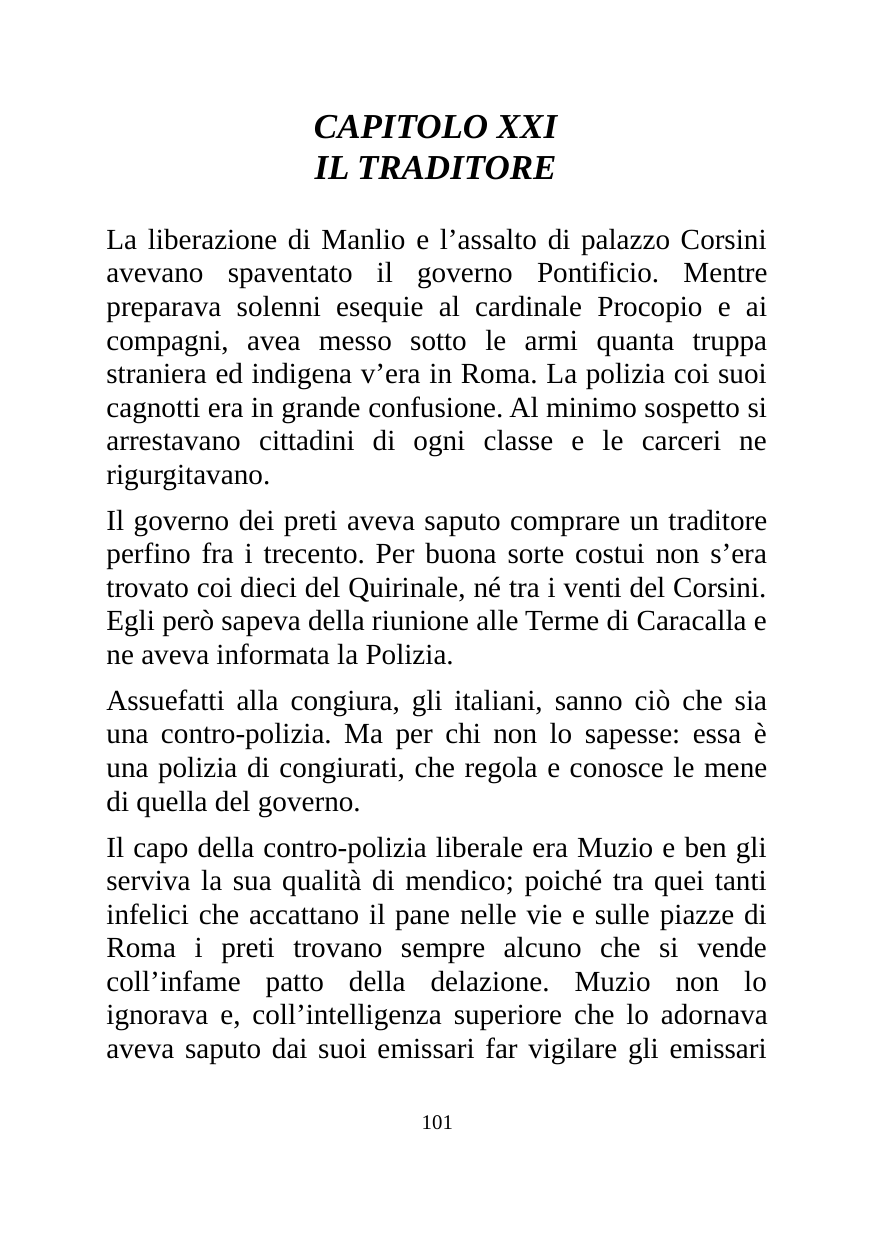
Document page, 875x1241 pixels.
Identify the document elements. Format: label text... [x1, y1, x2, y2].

text La liberazione di Manlio e l’assalto di palazzo Corsini avevano spaventato il governo Pontificio. Mentre preparava solenni esequie al cardinale Procopio e ai compagni, avea messo sotto le armi quanta truppa straniera ed indigena v’era in Roma. La polizia coi suoi cagnotti era in grande confusione. Al minimo sospetto si arrestavano cittadini di ogni classe e le carceri ne rigurgitavano. [106, 222, 768, 490]
text Il governo dei preti aveva saputo comprare un traditore perfino fra i trecento. Per buona sorte costui non s’era trovato coi dieci del Quirinale, né tra i venti del Corsini. Egli però sapeva della riunione alle Terme di Caracalla e ne aveva informata la Polizia. [106, 503, 768, 671]
text Assuefatti alla congiura, gli italiani, sanno ciò che sia una contro-polizia. Ma per chi non lo sapesse: essa è una polizia di congiurati, che regola e conosce le mene di quella del governo. [106, 683, 768, 817]
subtitle CAPITOLO XXI IL TRADITORE [106, 106, 768, 187]
text Il capo della contro-polizia liberale era Muzio e ben gli serviva la sua qualità di mendico; poiché tra quei tanti infelici che accattano il pane nelle vie e sulle piazze di Roma i preti trovano sempre alcuno che si vende coll’infame patto della delazione. Muzio non lo ignorava e, coll’intelligenza superiore che lo adornava aveva saputo dai suoi emissari far vigilare gli emissari [106, 830, 768, 1064]
